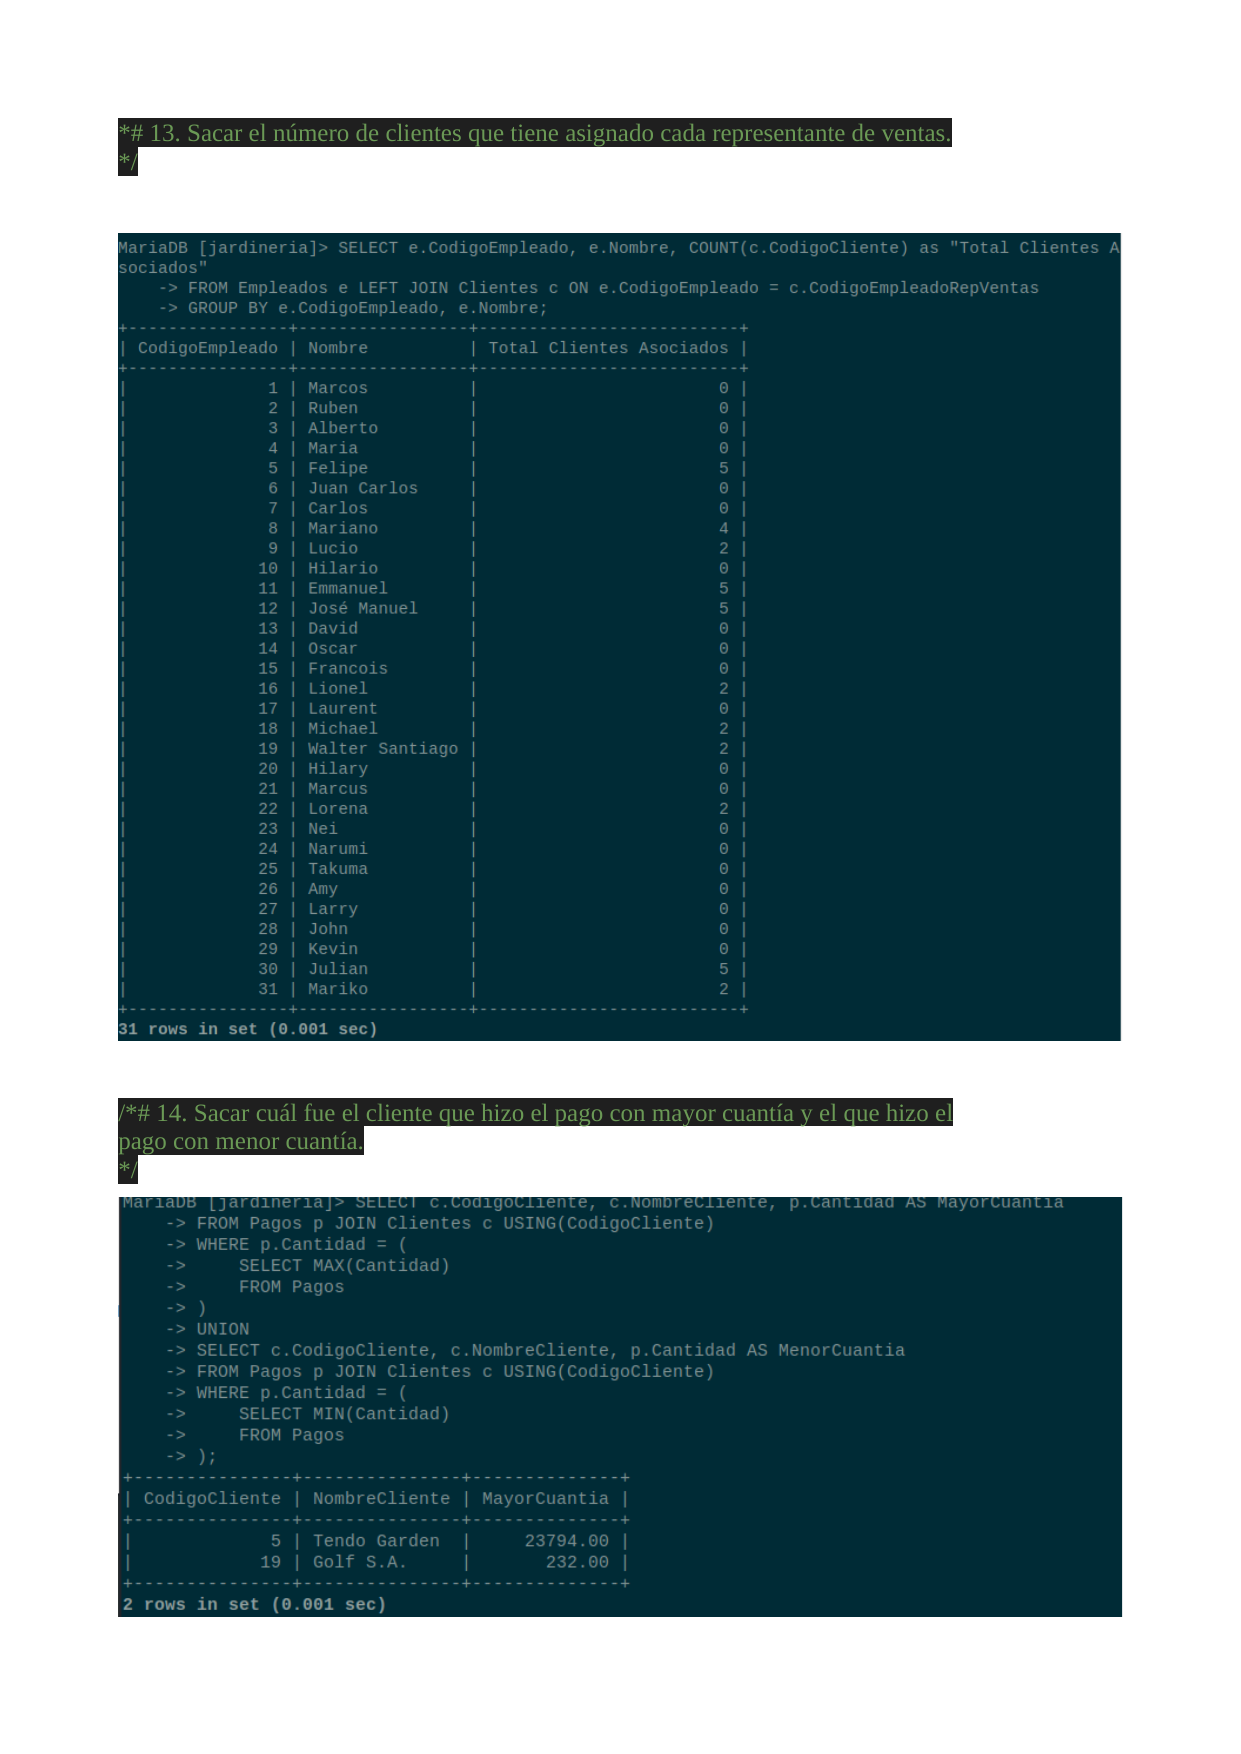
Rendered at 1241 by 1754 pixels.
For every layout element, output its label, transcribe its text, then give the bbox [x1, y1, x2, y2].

picture [177, 1433, 185, 1439]
picture [720, 423, 728, 433]
picture [570, 282, 587, 293]
picture [341, 705, 346, 713]
picture [486, 242, 497, 252]
picture [571, 345, 576, 353]
picture [721, 803, 727, 813]
picture [446, 245, 452, 252]
picture [559, 1535, 566, 1546]
picture [230, 1601, 238, 1609]
picture [261, 603, 265, 613]
picture [310, 342, 347, 353]
picture [663, 1368, 671, 1376]
picture [219, 1239, 226, 1249]
picture [591, 1345, 597, 1355]
picture [369, 1343, 373, 1355]
picture [241, 1429, 248, 1440]
picture [290, 364, 296, 371]
picture [278, 1199, 285, 1207]
picture [320, 665, 326, 673]
picture [721, 984, 727, 994]
picture [294, 1579, 301, 1587]
picture [311, 543, 316, 553]
picture [622, 1516, 628, 1523]
picture [464, 1516, 470, 1523]
picture [720, 883, 728, 894]
picture [826, 242, 837, 251]
picture [727, 1344, 735, 1355]
picture [290, 1005, 297, 1012]
picture [336, 1537, 343, 1546]
picture [420, 1407, 438, 1419]
picture [395, 605, 407, 613]
picture [591, 1495, 596, 1504]
picture [118, 242, 132, 252]
picture [310, 663, 316, 673]
picture [220, 1345, 226, 1355]
picture [359, 345, 365, 353]
picture [431, 1220, 438, 1228]
picture [251, 1217, 259, 1228]
picture [326, 1386, 333, 1398]
picture [627, 1220, 639, 1228]
picture [420, 1368, 428, 1376]
picture [807, 1347, 814, 1355]
picture [341, 565, 347, 573]
picture [198, 1344, 216, 1355]
picture [480, 303, 487, 313]
picture [346, 1534, 365, 1546]
picture [200, 1023, 207, 1034]
picture [270, 923, 277, 934]
picture [483, 1493, 497, 1503]
picture [720, 383, 728, 393]
picture [331, 445, 336, 453]
picture [330, 422, 342, 433]
picture [330, 923, 337, 933]
picture [991, 1197, 998, 1207]
picture [260, 763, 267, 773]
picture [124, 1599, 132, 1609]
picture [504, 1366, 513, 1376]
picture [526, 1347, 544, 1355]
picture [290, 324, 296, 331]
picture [349, 622, 357, 633]
picture [430, 745, 437, 753]
picture [373, 1493, 385, 1504]
text /*# 14. Sacar cuál fue el cliente que hizo el pago con mayor cuantía y el que hizo el [118, 1098, 1122, 1126]
picture [347, 1601, 354, 1609]
picture [230, 1344, 237, 1355]
picture [961, 242, 968, 252]
picture [651, 285, 657, 293]
picture [295, 282, 317, 293]
picture [358, 1217, 364, 1228]
picture [388, 1556, 397, 1567]
picture [512, 343, 517, 353]
text pago con menor cuantía. [118, 1126, 1122, 1155]
picture [690, 242, 697, 250]
picture [578, 1368, 592, 1376]
picture [251, 1429, 281, 1440]
picture [720, 663, 728, 673]
picture [309, 443, 322, 453]
picture [653, 1344, 661, 1355]
picture [723, 523, 727, 533]
picture [310, 623, 315, 633]
picture [664, 1347, 671, 1355]
picture [720, 944, 728, 954]
picture [720, 643, 728, 653]
picture [263, 1556, 268, 1567]
picture [463, 1474, 470, 1481]
picture [877, 1345, 882, 1355]
picture [826, 282, 838, 293]
picture [411, 1345, 417, 1355]
picture [274, 1556, 280, 1567]
picture [538, 1535, 545, 1546]
picture [481, 285, 487, 293]
picture [270, 281, 276, 293]
picture [409, 1534, 417, 1546]
picture [272, 1260, 280, 1271]
picture [409, 1259, 417, 1271]
picture [370, 242, 377, 252]
picture [282, 1387, 290, 1395]
picture [558, 1199, 565, 1207]
picture [279, 305, 285, 313]
picture [152, 345, 162, 353]
picture [491, 342, 496, 352]
picture [500, 245, 513, 255]
picture [368, 1562, 376, 1567]
picture [401, 1492, 406, 1504]
picture [361, 766, 367, 774]
picture [263, 1408, 269, 1419]
picture [400, 1259, 407, 1271]
picture [270, 783, 274, 793]
picture [371, 703, 376, 713]
picture [390, 1260, 395, 1271]
picture [309, 505, 317, 513]
picture [359, 485, 367, 493]
picture [316, 625, 322, 632]
picture [322, 745, 327, 753]
picture [370, 282, 377, 293]
picture [124, 1197, 137, 1207]
picture [471, 281, 477, 293]
picture [310, 583, 347, 593]
picture [452, 1368, 460, 1376]
picture [311, 483, 317, 493]
picture [443, 1218, 449, 1228]
picture [261, 643, 265, 653]
picture [346, 1366, 355, 1376]
picture [388, 1197, 396, 1207]
picture [252, 1344, 259, 1355]
picture [279, 1024, 288, 1034]
picture [528, 1217, 533, 1228]
picture [422, 1259, 438, 1271]
picture [272, 1347, 280, 1355]
picture [293, 1281, 302, 1292]
picture [516, 1366, 524, 1376]
picture [359, 1366, 363, 1376]
picture [309, 383, 322, 393]
picture [494, 1199, 502, 1211]
picture [720, 923, 728, 934]
picture [270, 623, 277, 633]
picture [357, 1601, 375, 1609]
picture [663, 1220, 671, 1226]
picture [690, 345, 697, 353]
picture [380, 1597, 384, 1613]
picture [221, 1491, 226, 1504]
picture [660, 285, 667, 296]
picture [400, 1537, 406, 1546]
picture [309, 984, 322, 994]
picture [610, 1220, 618, 1232]
picture [380, 745, 397, 753]
picture [294, 1408, 301, 1419]
picture [642, 281, 647, 293]
picture [331, 525, 336, 533]
picture [1055, 1199, 1062, 1207]
picture [463, 1580, 470, 1587]
picture [443, 1366, 448, 1376]
picture [399, 305, 405, 313]
picture [340, 722, 347, 733]
picture [230, 1323, 248, 1334]
picture [431, 1368, 438, 1376]
picture [230, 1026, 237, 1034]
picture [579, 1199, 586, 1207]
picture [311, 703, 316, 713]
picture [309, 723, 318, 733]
picture [311, 904, 317, 914]
picture [260, 843, 267, 853]
picture [310, 863, 317, 873]
picture [237, 1387, 248, 1398]
picture [901, 281, 908, 293]
picture [146, 1601, 153, 1609]
picture [331, 862, 335, 873]
picture [504, 1218, 513, 1228]
picture [381, 485, 386, 493]
picture [156, 1601, 185, 1609]
picture [356, 1260, 364, 1268]
picture [239, 345, 245, 353]
picture [790, 285, 797, 293]
picture [303, 1599, 323, 1609]
picture [249, 285, 267, 296]
picture [158, 1492, 174, 1503]
picture [361, 283, 366, 293]
picture [209, 1217, 238, 1228]
picture [192, 342, 207, 353]
picture [241, 1281, 248, 1292]
picture [390, 1491, 395, 1504]
picture [325, 1495, 344, 1503]
picture [309, 883, 328, 893]
picture [358, 1495, 364, 1503]
picture [221, 1323, 226, 1334]
picture [547, 1217, 555, 1226]
picture [626, 245, 638, 252]
picture [125, 1580, 132, 1587]
picture [251, 1281, 281, 1292]
picture [686, 1366, 692, 1376]
picture [898, 1347, 904, 1355]
picture [431, 1537, 438, 1546]
picture [175, 242, 187, 252]
picture [701, 285, 708, 296]
picture [589, 1535, 609, 1546]
picture [327, 1408, 332, 1419]
picture [1008, 1199, 1015, 1207]
picture [240, 1344, 247, 1353]
picture [520, 345, 527, 353]
picture [346, 1386, 364, 1398]
picture [720, 623, 728, 633]
picture [230, 1387, 237, 1397]
picture [270, 743, 277, 753]
picture [327, 1197, 331, 1211]
picture [339, 605, 347, 611]
picture [198, 1344, 206, 1349]
picture [431, 282, 436, 293]
picture [295, 1220, 301, 1228]
picture [880, 1199, 888, 1207]
picture [314, 1493, 322, 1503]
picture [720, 563, 728, 573]
picture [331, 305, 337, 313]
picture [232, 1492, 237, 1504]
picture [198, 1495, 210, 1503]
picture [361, 423, 366, 433]
picture [676, 282, 687, 293]
picture [350, 866, 362, 873]
picture [687, 1218, 692, 1228]
picture [309, 783, 327, 793]
picture [750, 1197, 755, 1207]
picture [810, 282, 818, 290]
picture [261, 563, 265, 573]
picture [150, 1026, 157, 1034]
picture [420, 1537, 428, 1544]
picture [823, 1347, 829, 1355]
picture [125, 1516, 131, 1523]
picture [293, 1344, 301, 1353]
picture [261, 583, 265, 593]
picture [271, 383, 276, 393]
picture [209, 345, 227, 356]
picture [335, 1408, 343, 1419]
picture [390, 242, 397, 252]
picture [319, 946, 325, 954]
picture [230, 1239, 248, 1249]
picture [169, 242, 176, 252]
picture [957, 283, 966, 293]
picture [632, 1197, 639, 1207]
picture [269, 964, 278, 974]
picture [770, 242, 777, 252]
picture [1036, 1197, 1041, 1207]
picture [365, 525, 371, 533]
picture [314, 1283, 322, 1295]
picture [330, 625, 337, 633]
picture [620, 282, 627, 293]
picture [568, 1217, 575, 1226]
picture [526, 1535, 534, 1546]
picture [610, 242, 617, 252]
picture [272, 1368, 285, 1380]
picture [367, 1217, 375, 1228]
picture [390, 1408, 396, 1419]
picture [261, 1368, 269, 1376]
picture [512, 283, 516, 293]
picture [329, 725, 335, 733]
picture [561, 341, 566, 353]
picture [261, 623, 265, 633]
picture [219, 1387, 227, 1398]
picture [282, 1241, 290, 1249]
picture [239, 1026, 247, 1034]
picture [130, 1024, 137, 1034]
picture [536, 1366, 544, 1376]
picture [282, 1260, 290, 1268]
picture [569, 1556, 576, 1562]
picture [316, 1387, 321, 1398]
picture [294, 1473, 301, 1481]
picture [378, 1410, 385, 1419]
picture [632, 1347, 640, 1358]
picture [400, 745, 407, 753]
picture [748, 1344, 767, 1355]
picture [926, 281, 958, 293]
picture [310, 403, 321, 413]
picture [938, 1197, 952, 1207]
picture [720, 763, 728, 773]
picture [420, 282, 428, 293]
picture [316, 1239, 322, 1249]
picture [880, 285, 898, 296]
picture [355, 302, 367, 313]
picture [314, 1408, 323, 1419]
picture [640, 343, 648, 352]
picture [139, 343, 146, 353]
text *# 13. Sacar el número de clientes que tiene asignado cada representante de ventas. [118, 118, 1122, 147]
picture [350, 465, 362, 476]
picture [345, 685, 351, 693]
picture [336, 1200, 344, 1206]
picture [199, 282, 227, 293]
picture [971, 285, 976, 296]
picture [293, 1429, 302, 1440]
picture [359, 603, 377, 613]
picture [309, 423, 318, 433]
picture [250, 1024, 256, 1034]
picture [315, 1368, 323, 1380]
picture [505, 1197, 522, 1207]
picture [720, 285, 727, 293]
picture [179, 345, 186, 356]
picture [340, 1026, 347, 1034]
picture [721, 463, 728, 473]
picture [263, 1493, 268, 1504]
picture [644, 1364, 648, 1376]
picture [191, 1495, 195, 1507]
picture [833, 1344, 840, 1355]
picture [269, 763, 277, 773]
picture [1013, 283, 1017, 293]
picture [304, 1389, 311, 1397]
picture [251, 1366, 259, 1376]
picture [961, 1200, 967, 1211]
picture [361, 745, 366, 753]
picture [341, 946, 346, 954]
picture [464, 1220, 470, 1228]
picture [811, 1199, 818, 1207]
picture [314, 923, 327, 934]
picture [325, 1432, 333, 1440]
picture [189, 302, 237, 313]
picture [721, 683, 727, 693]
picture [263, 1220, 269, 1228]
picture [379, 1197, 385, 1207]
picture [380, 282, 387, 292]
picture [270, 463, 277, 473]
picture [261, 342, 277, 353]
picture [309, 743, 322, 753]
picture [262, 1241, 270, 1253]
picture [339, 305, 355, 316]
picture [409, 1407, 417, 1419]
picture [568, 1347, 576, 1355]
picture [401, 1237, 405, 1252]
picture [270, 663, 277, 672]
picture [331, 505, 336, 513]
picture [464, 1368, 470, 1376]
picture [270, 863, 277, 873]
picture [578, 1220, 592, 1228]
picture [293, 1241, 301, 1249]
picture [331, 886, 337, 894]
picture [315, 1535, 322, 1546]
picture [293, 1389, 301, 1398]
picture [325, 545, 331, 553]
picture [265, 245, 272, 252]
picture [420, 1220, 428, 1228]
picture [351, 907, 357, 914]
picture [547, 1366, 555, 1374]
picture [706, 1343, 713, 1355]
picture [468, 1197, 481, 1207]
picture [294, 1516, 300, 1523]
picture [272, 1408, 280, 1419]
picture [270, 844, 277, 853]
picture [209, 1366, 238, 1376]
picture [721, 603, 728, 613]
picture [310, 563, 317, 573]
picture [179, 1492, 184, 1504]
picture [159, 1026, 187, 1034]
picture [721, 723, 727, 733]
picture [271, 1023, 275, 1037]
picture [1111, 233, 1123, 1041]
picture [602, 1495, 608, 1503]
picture [720, 863, 728, 873]
picture [700, 342, 707, 353]
picture [720, 503, 728, 513]
picture [311, 803, 316, 813]
picture [433, 1493, 438, 1504]
picture [241, 1408, 259, 1419]
picture [365, 585, 377, 593]
picture [304, 1283, 311, 1292]
picture [151, 265, 156, 273]
picture [314, 1260, 338, 1270]
picture [750, 285, 756, 293]
picture [536, 1217, 544, 1228]
picture [505, 1495, 511, 1504]
picture [270, 443, 277, 452]
picture [570, 1197, 576, 1207]
picture [271, 984, 276, 994]
picture [322, 705, 327, 713]
picture [440, 745, 447, 757]
picture [120, 1024, 127, 1034]
picture [648, 1197, 667, 1207]
picture [391, 301, 397, 313]
picture [299, 1024, 328, 1034]
picture [231, 341, 236, 353]
picture [303, 1347, 317, 1355]
picture [854, 1347, 861, 1355]
picture [833, 1199, 840, 1207]
picture [662, 345, 673, 353]
picture [351, 425, 356, 433]
picture [352, 725, 365, 733]
picture [270, 643, 276, 653]
picture [841, 285, 848, 293]
picture [350, 1026, 367, 1034]
picture [274, 1597, 278, 1613]
picture [452, 1197, 459, 1207]
picture [304, 1432, 311, 1440]
picture [370, 305, 385, 316]
picture [351, 765, 356, 773]
picture [372, 1023, 376, 1037]
picture [198, 1217, 205, 1228]
picture [325, 1537, 333, 1546]
picture [177, 1197, 196, 1207]
picture [444, 1407, 448, 1422]
picture [198, 1323, 216, 1334]
picture [339, 765, 347, 773]
picture [330, 402, 342, 413]
picture [310, 823, 322, 833]
picture [720, 483, 728, 493]
picture [602, 343, 607, 353]
picture [980, 282, 989, 292]
picture [907, 1197, 914, 1206]
picture [249, 302, 258, 313]
picture [251, 1197, 259, 1207]
picture [489, 1344, 513, 1355]
picture [347, 1492, 354, 1503]
picture [309, 523, 321, 533]
picture [314, 1556, 333, 1567]
picture [240, 1601, 249, 1609]
picture [440, 283, 447, 293]
picture [411, 743, 416, 753]
picture [161, 342, 166, 353]
picture [310, 944, 315, 954]
picture [682, 345, 687, 353]
picture [335, 1386, 343, 1398]
picture [780, 1345, 798, 1355]
picture [263, 1260, 269, 1271]
picture [198, 1366, 205, 1376]
picture [527, 1495, 533, 1503]
text */ [118, 147, 1122, 176]
picture [550, 343, 557, 353]
picture [325, 1599, 333, 1609]
picture [199, 1597, 217, 1609]
picture [743, 282, 747, 293]
picture [330, 946, 337, 954]
picture [239, 282, 246, 293]
picture [388, 1220, 395, 1228]
picture [496, 1495, 502, 1503]
picture [311, 603, 321, 613]
picture [716, 1347, 724, 1355]
picture [348, 1241, 359, 1249]
picture [346, 1217, 355, 1228]
picture [135, 265, 142, 272]
picture [700, 242, 727, 252]
picture [695, 1368, 703, 1376]
picture [352, 1347, 364, 1355]
picture [348, 1555, 354, 1567]
picture [220, 1199, 226, 1211]
picture [271, 583, 275, 593]
picture [282, 1599, 291, 1609]
picture [310, 463, 316, 473]
picture [727, 1199, 734, 1207]
picture [786, 245, 793, 252]
picture [452, 1347, 459, 1355]
picture [720, 783, 728, 793]
picture [211, 1197, 215, 1211]
picture [311, 644, 318, 653]
picture [711, 281, 717, 293]
picture [528, 1366, 533, 1376]
picture [452, 1220, 460, 1228]
picture [310, 763, 317, 773]
picture [310, 843, 322, 853]
picture [731, 242, 738, 252]
picture [241, 1260, 258, 1271]
picture [367, 1366, 375, 1376]
picture [690, 285, 698, 292]
picture [627, 1366, 639, 1376]
picture [390, 282, 397, 292]
picture [341, 743, 346, 753]
picture [569, 1535, 576, 1546]
picture [351, 565, 356, 573]
picture [315, 1220, 323, 1232]
picture [721, 743, 727, 753]
picture [720, 403, 728, 413]
picture [345, 242, 357, 252]
picture [812, 245, 823, 256]
picture [197, 1387, 216, 1398]
picture [415, 301, 427, 313]
picture [720, 843, 728, 853]
picture [444, 1260, 448, 1274]
picture [282, 1408, 290, 1416]
picture [720, 443, 728, 453]
picture [378, 1535, 396, 1546]
picture [473, 1344, 485, 1355]
picture [270, 543, 277, 553]
picture [327, 1283, 333, 1292]
picture [339, 285, 345, 293]
picture [309, 301, 327, 313]
picture [720, 823, 728, 833]
picture [360, 1197, 375, 1207]
picture [720, 903, 728, 914]
picture [345, 665, 351, 673]
picture [197, 1239, 216, 1249]
picture [358, 1410, 375, 1419]
picture [622, 1473, 629, 1481]
picture [190, 282, 196, 292]
picture [252, 1599, 258, 1609]
picture [171, 345, 176, 353]
text */ [118, 1155, 1122, 1184]
picture [581, 1493, 586, 1504]
picture [910, 285, 916, 293]
picture [269, 683, 277, 693]
picture [125, 1474, 132, 1481]
picture [209, 1026, 218, 1034]
picture [516, 1347, 522, 1355]
picture [845, 1197, 851, 1207]
picture [695, 1220, 703, 1228]
picture [272, 823, 277, 833]
picture [249, 345, 262, 353]
picture [600, 1347, 608, 1355]
picture [270, 803, 277, 813]
picture [496, 302, 518, 313]
picture [350, 846, 358, 853]
picture [260, 743, 264, 753]
picture [850, 282, 878, 296]
picture [720, 703, 728, 713]
picture [721, 964, 728, 974]
picture [270, 483, 276, 490]
picture [272, 1220, 284, 1232]
picture [269, 883, 277, 894]
picture [284, 1368, 291, 1375]
picture [294, 1260, 301, 1270]
picture [589, 1556, 609, 1567]
picture [262, 1389, 270, 1401]
picture [311, 683, 316, 693]
picture [337, 1217, 343, 1228]
picture [721, 583, 728, 593]
picture [273, 1535, 280, 1546]
picture [145, 1495, 153, 1504]
picture [621, 345, 627, 352]
picture [351, 645, 356, 653]
picture [820, 285, 826, 293]
picture [388, 1347, 396, 1355]
picture [349, 745, 355, 753]
picture [279, 285, 285, 293]
picture [558, 1556, 566, 1567]
picture [356, 1408, 364, 1416]
picture [687, 1345, 692, 1355]
picture [420, 1347, 428, 1355]
picture [269, 563, 277, 573]
picture [622, 1579, 629, 1587]
picture [531, 341, 536, 353]
